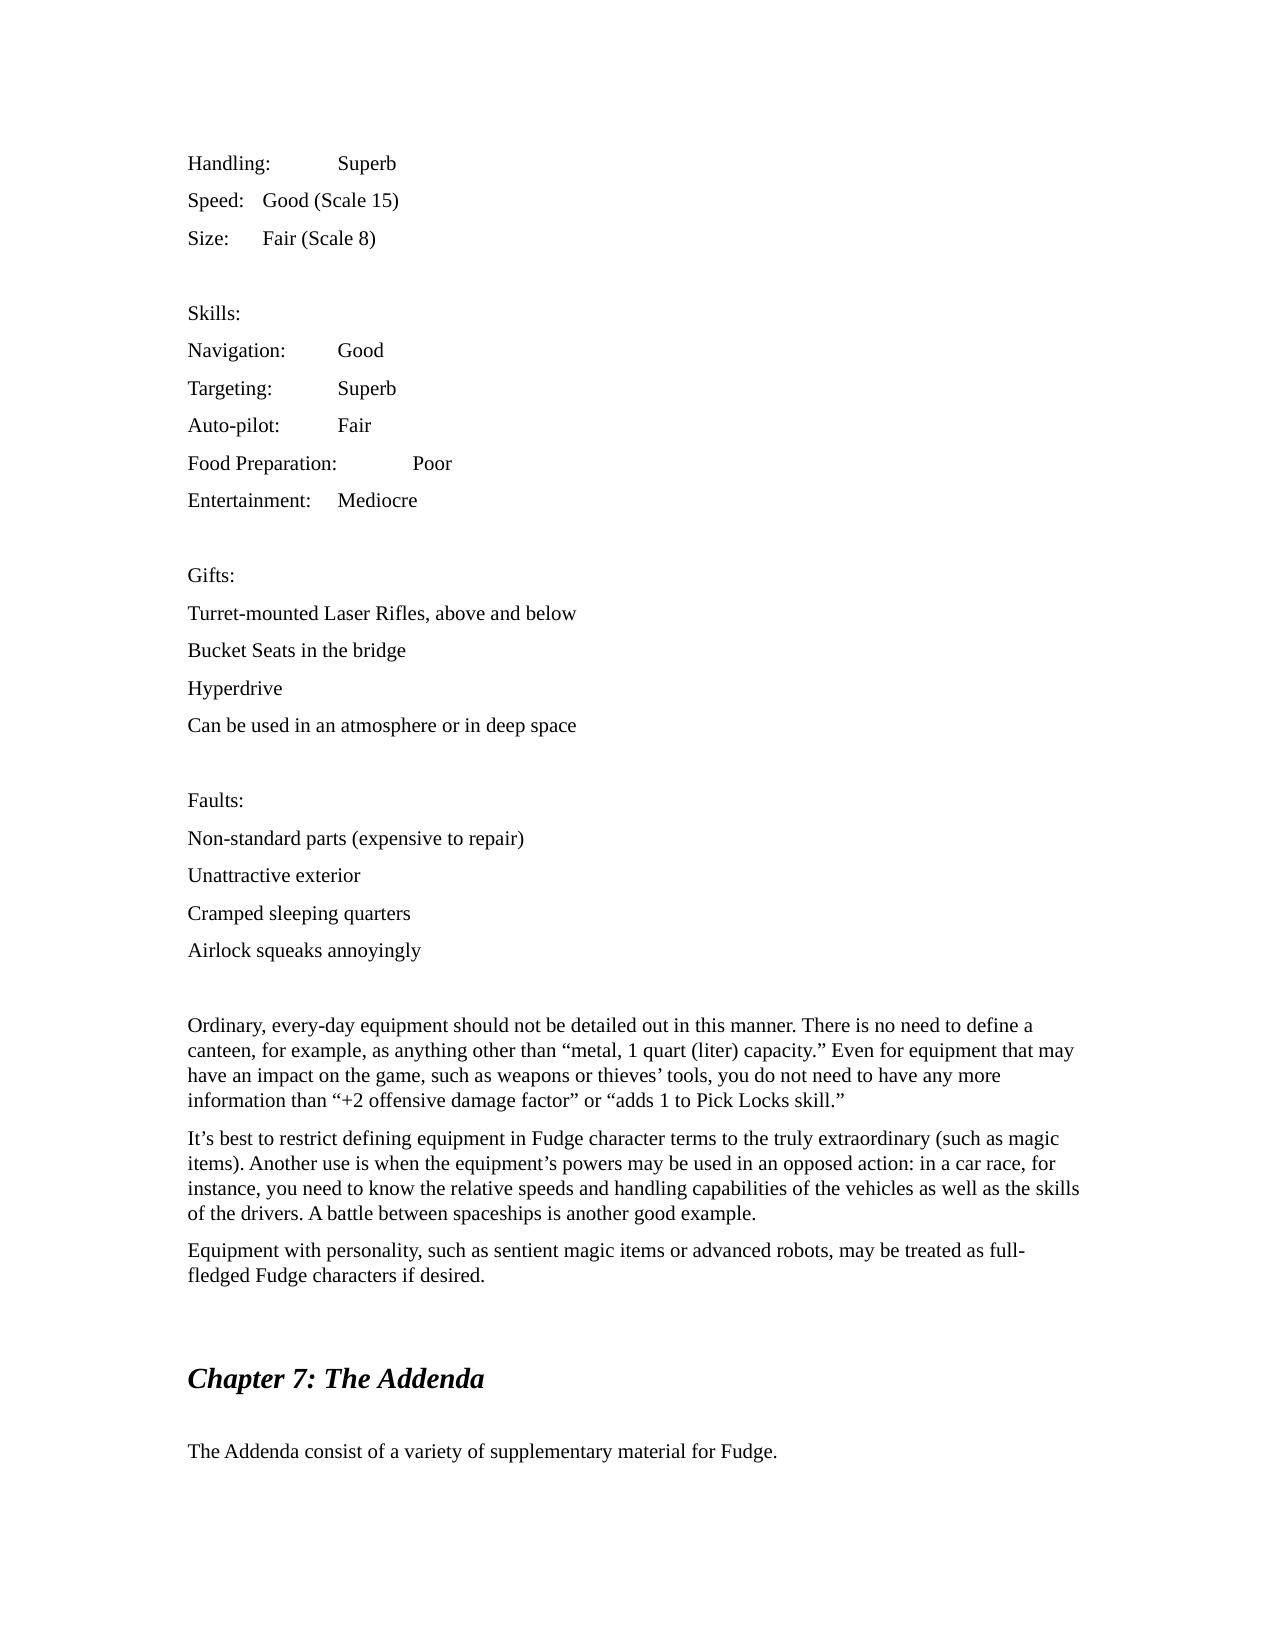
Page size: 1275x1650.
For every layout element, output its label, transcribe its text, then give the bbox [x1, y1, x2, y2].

text Bucket Seats in the bridge [187, 637, 1087, 662]
text Can be used in an atmosphere or in deep space [187, 712, 1087, 737]
text Unattractive exterior [187, 862, 1087, 887]
text Handling: Superb [187, 150, 1087, 175]
text Gifts: [187, 562, 1087, 587]
text Auto-pilot: Fair [187, 412, 1087, 437]
text Equipment with personality, such as sentient magic items or advanced robots, may be treated as full-fledged Fudge characters if desired. [187, 1237, 1087, 1287]
text Hyperdrive [187, 675, 1087, 700]
text Navigation: Good [187, 337, 1087, 362]
text Chapter 7: The Addenda [187, 1362, 1087, 1395]
text The Addenda consist of a variety of supplementary material for Fudge. [187, 1438, 1087, 1463]
text Size: Fair (Scale 8) [187, 225, 1087, 250]
text Ordinary, every-day equipment should not be detailed out in this manner. There is no need to define a canteen, for example, as anything other than “metal, 1 quart (liter) capacity.” Even for equipment that may have an impact on the game, such as weapons or thieves’ tools, you do not need to have any more information than “+2 offensive damage factor” or “adds 1 to Pick Locks skill.” [187, 1012, 1087, 1112]
text It’s best to restrict defining equipment in Fudge character terms to the truly extraordinary (such as magic items). Another use is when the equipment’s powers may be used in an opposed action: in a car race, for instance, you need to know the relative speeds and handling capabilities of the vehicles as well as the skills of the drivers. A battle between spaceships is another good example. [187, 1125, 1087, 1225]
text Non-standard parts (expensive to repair) [187, 825, 1087, 850]
text Cramped sleeping quarters [187, 900, 1087, 925]
text Airlock squeaks annoyingly [187, 937, 1087, 962]
text Targeting: Superb [187, 375, 1087, 400]
text Food Preparation: Poor [187, 450, 1087, 475]
text Faults: [187, 787, 1087, 812]
text Skills: [187, 300, 1087, 325]
text Turret-mounted Laser Rifles, above and below [187, 600, 1087, 625]
text Speed: Good (Scale 15) [187, 187, 1087, 212]
text Entertainment: Mediocre [187, 487, 1087, 512]
